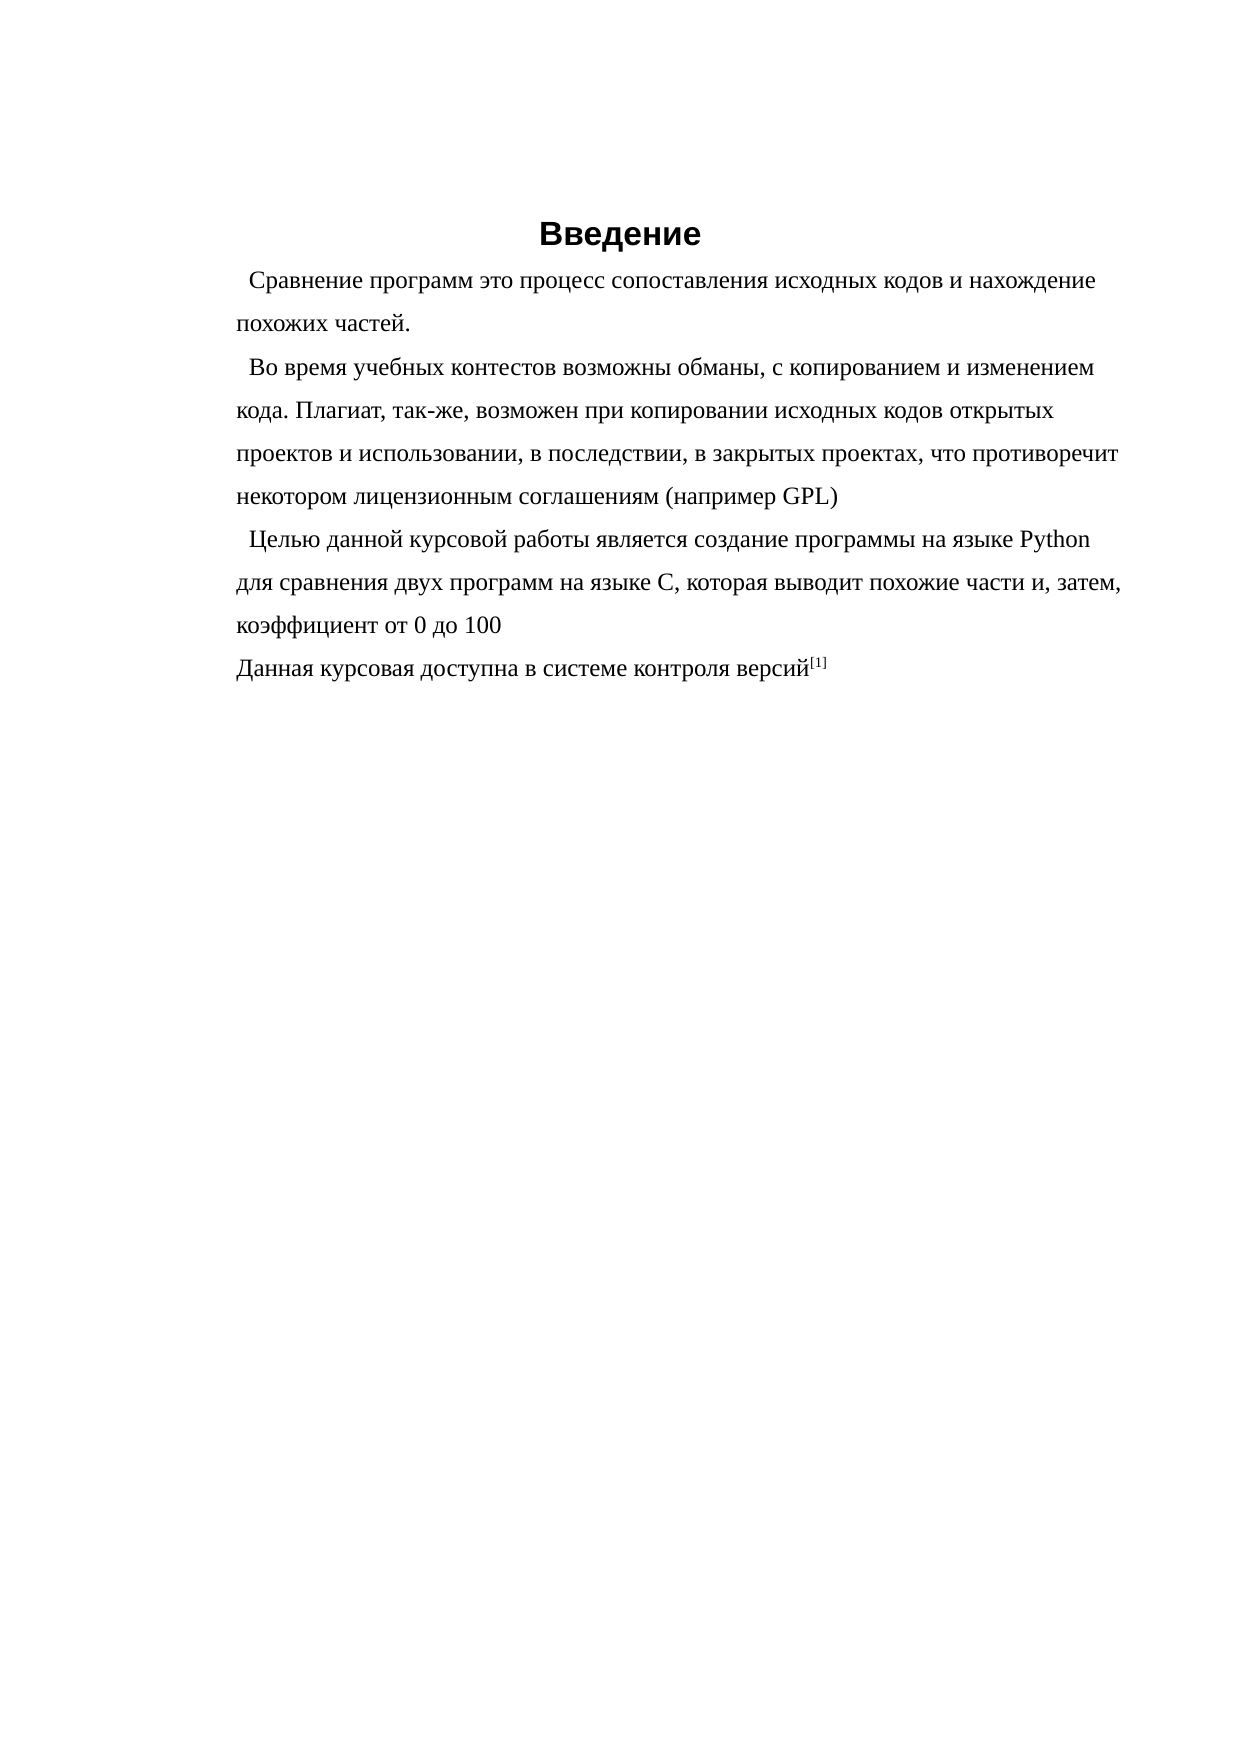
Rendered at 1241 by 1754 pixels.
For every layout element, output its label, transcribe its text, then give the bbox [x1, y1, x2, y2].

text Данная курсовая доступна в системе контроля версий [236, 653, 1122, 682]
text Целью данной курсовой работы является создание программы на языке Python для сравнения двух программ на языке C, которая выводит похожие части и, затем, коэффициент от 0 до 100 [236, 524, 1122, 639]
subtitle Введение [118, 214, 1122, 253]
text Во время учебных контестов возможны обманы, с копированием и изменением кода. Плагиат, так-же, возможен при копировании исходных кодов открытых проектов и использовании, в последствии, в закрытых проектах, что противоречит некотором лицензионным соглашениям (например GPL) [236, 352, 1122, 510]
text Сравнение программ это процесс сопоставления исходных кодов и нахождение похожих частей. [236, 265, 1122, 337]
